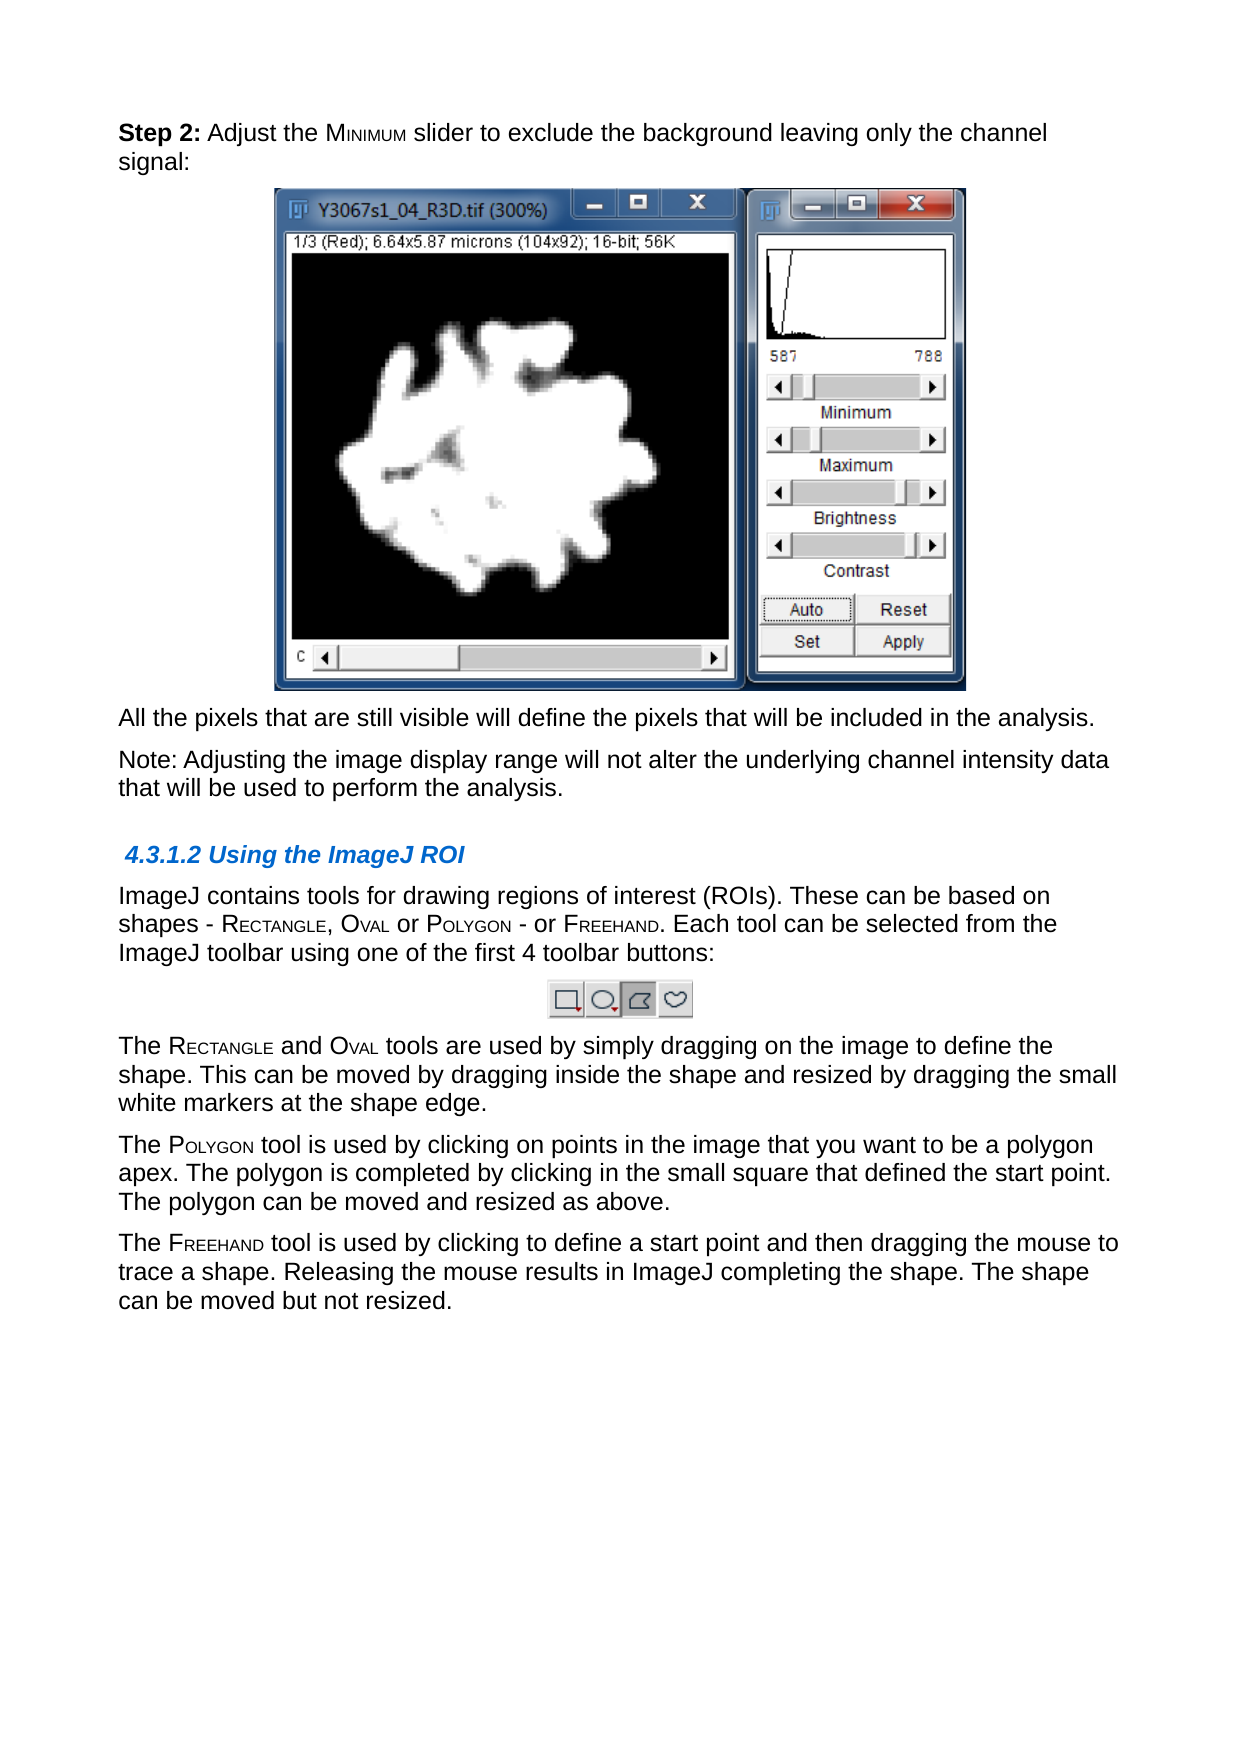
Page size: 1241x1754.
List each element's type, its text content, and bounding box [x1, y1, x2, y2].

text All the pixels that are still visible will define the pixels that will be included in the analysis. [118, 703, 1122, 732]
text Step 2: Adjust the Minimum slider to exclude the background leaving only the channel signal: [118, 118, 1122, 176]
text Note: Adjusting the image display range will not alter the underlying channel intensity data that will be used to perform the analysis. [118, 745, 1122, 802]
picture [274, 188, 967, 691]
subtitle Using the ImageJ ROI [118, 840, 1122, 868]
text The Freehand tool is used by clicking to define a start point and then dragging the mouse to trace a shape. Releasing the mouse results in ImageJ completing the shape. The shape can be moved but not resized. [118, 1228, 1122, 1314]
picture [547, 979, 693, 1019]
text The Rectangle and Oval tools are used by simply dragging on the image to define the shape. This can be moved by dragging inside the shape and resized by dragging the small white markers at the shape edge. [118, 1031, 1122, 1117]
text ImageJ contains tools for drawing regions of interest (ROIs). These can be based on shapes - Rectangle, Oval or Polygon - or Freehand. Each tool can be selected from the ImageJ toolbar using one of the first 4 toolbar buttons: [118, 881, 1122, 967]
text The Polygon tool is used by clicking on points in the image that you want to be a polygon apex. The polygon is completed by clicking in the small square that defined the start point. The polygon can be moved and resized as above. [118, 1129, 1122, 1216]
